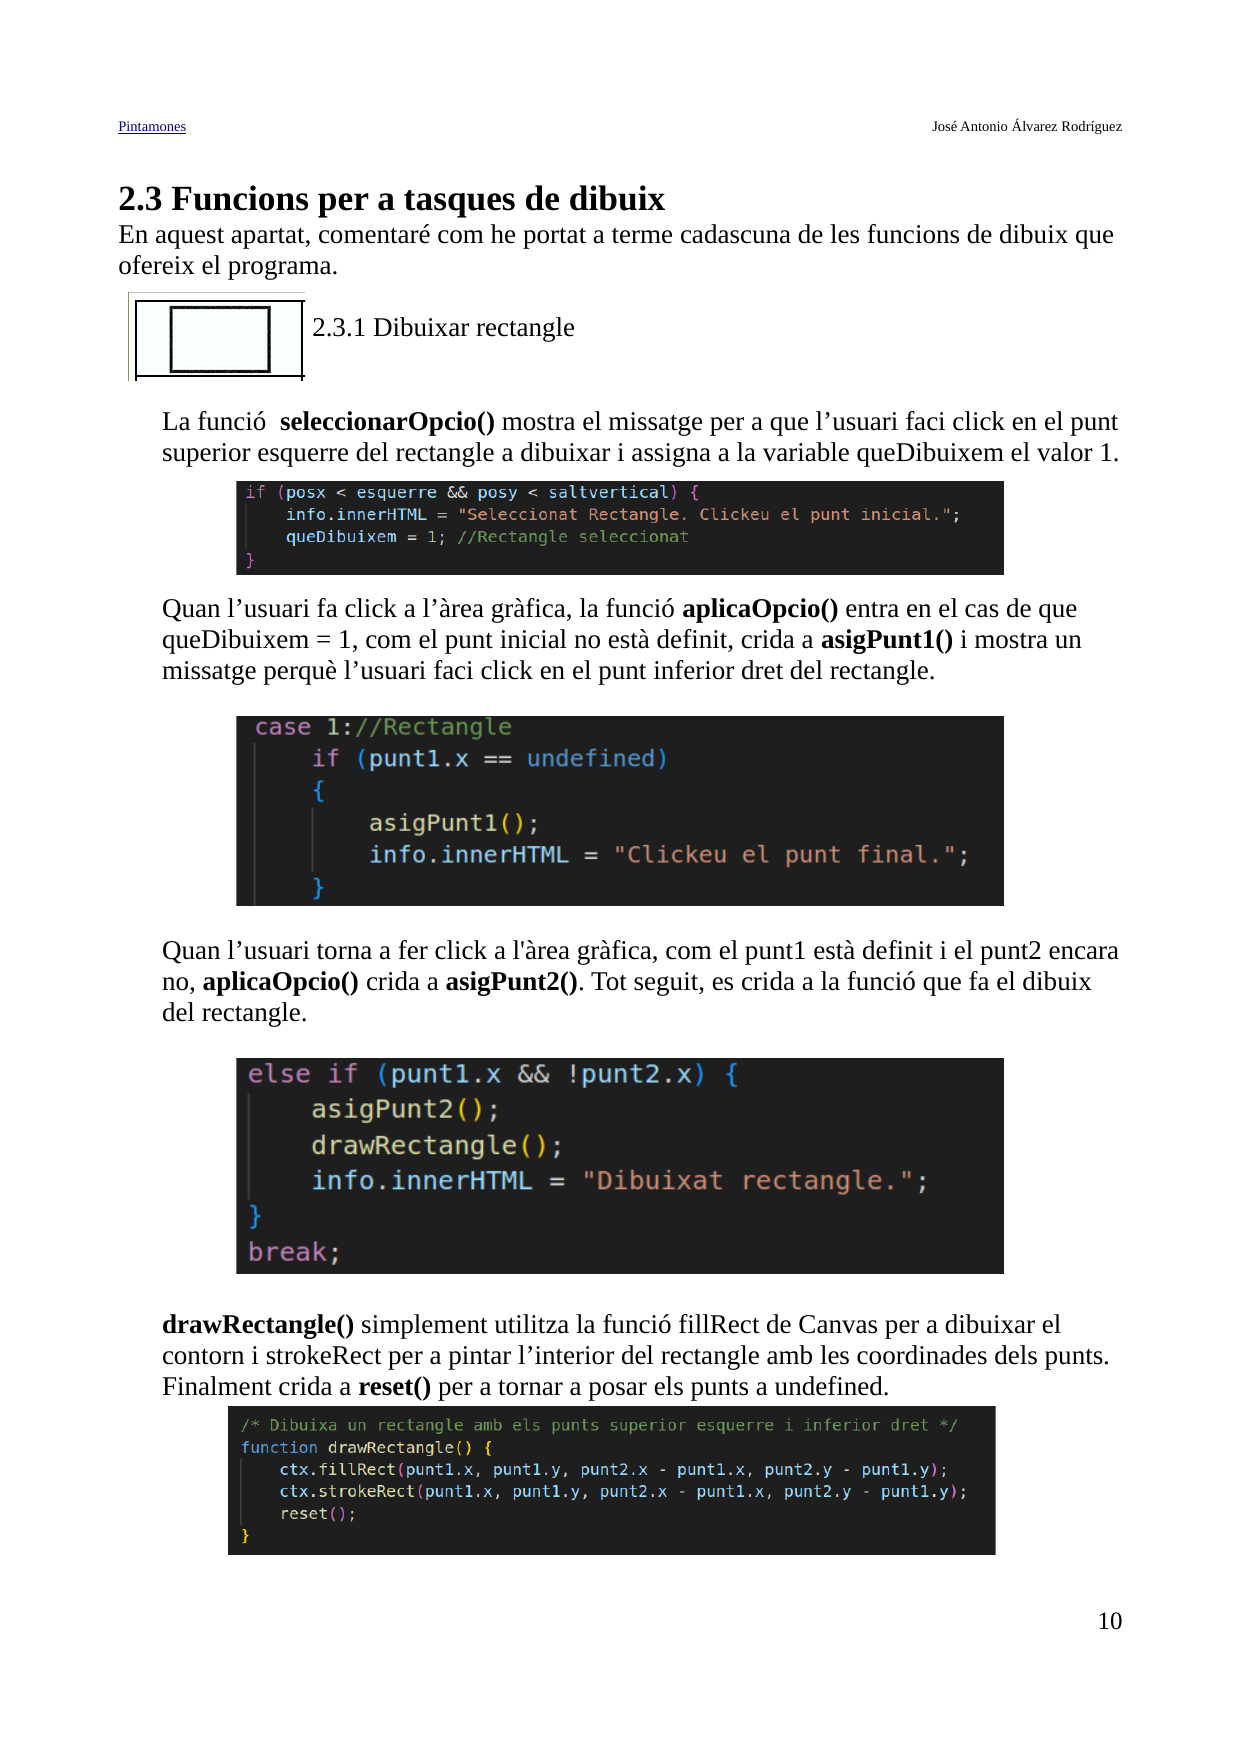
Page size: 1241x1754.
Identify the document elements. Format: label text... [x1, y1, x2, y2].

text La funció seleccionarOpcio() mostra el missatge per a que l’usuari faci click en el punt superior esquerre del rectangle a dibuixar i assigna a la variable queDibuixem el valor 1. [162, 405, 1122, 467]
picture [128, 292, 306, 381]
text Quan l’usuari torna a fer click a l'àrea gràfica, com el punt1 està definit i el punt2 encara no, aplicaOpcio() crida a asigPunt2(). Tot seguit, es crida a la funció que fa el dibuix del rectangle. [162, 934, 1122, 1028]
text drawRectangle() simplement utilitza la funció fillRect de Canvas per a dibuixar el contorn i strokeRect per a pintar l’interior del rectangle amb les coordinades dels punts. [162, 1308, 1122, 1370]
picture [236, 716, 1004, 906]
picture [228, 1406, 996, 1555]
picture [236, 1058, 1004, 1274]
picture [236, 481, 1004, 575]
text 2.3 Funcions per a tasques de dibuix [118, 177, 1122, 218]
text 2.3.1 Dibuixar rectangle [306, 311, 1122, 342]
text Quan l’usuari fa click a l’àrea gràfica, la funció aplicaOpcio() entra en el cas de que queDibuixem = 1, com el punt inicial no està definit, crida a asigPunt1() i mostra un missatge perquè l’usuari faci click en el punt inferior dret del rectangle. [162, 592, 1122, 685]
text Finalment crida a reset() per a tornar a posar els punts a undefined. [162, 1370, 1122, 1401]
text En aquest apartat, comentaré com he portat a terme cadascuna de les funcions de dibuix que ofereix el programa. [118, 218, 1122, 280]
